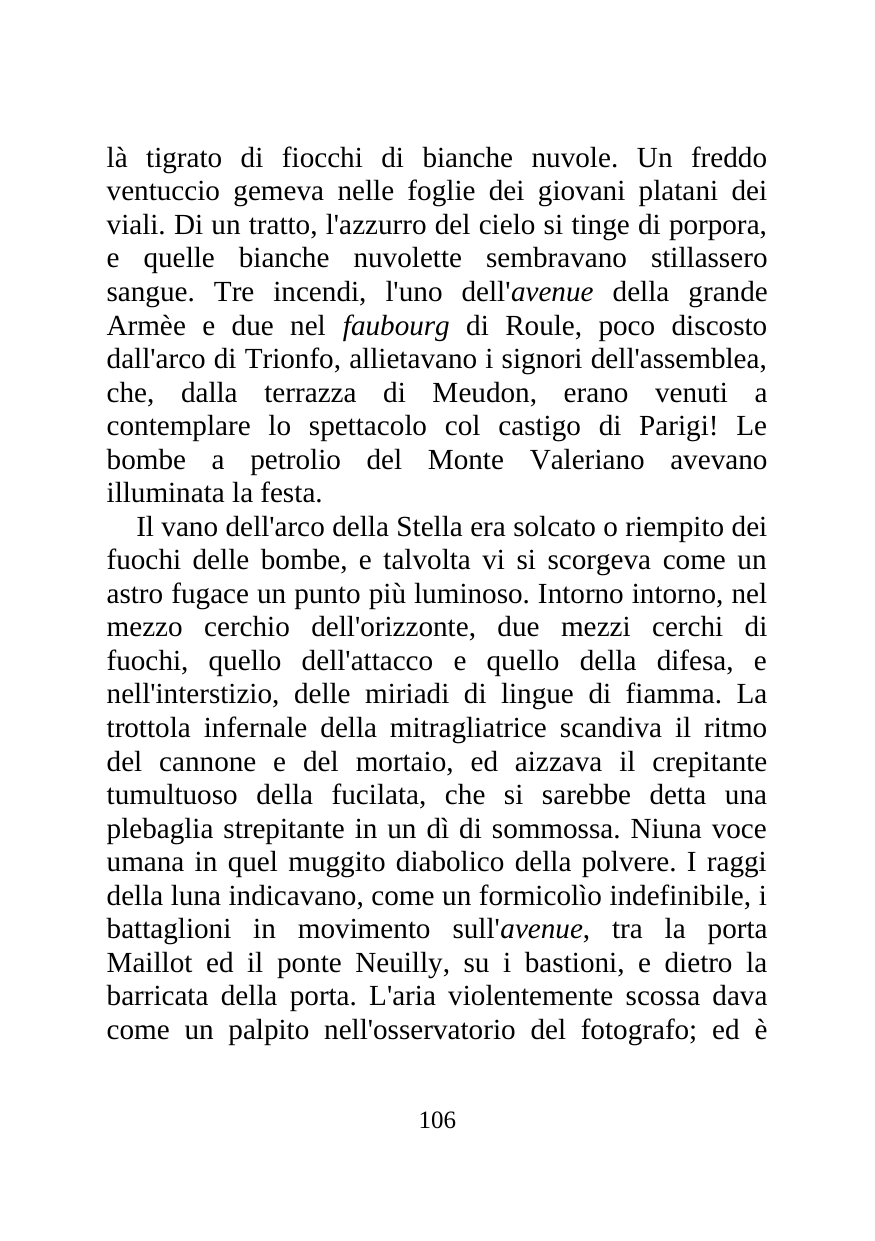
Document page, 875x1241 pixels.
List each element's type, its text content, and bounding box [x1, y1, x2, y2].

text là tigrato di fiocchi di bianche nuvole. Un freddo ventuccio gemeva nelle foglie dei giovani platani dei viali. Di un tratto, l'azzurro del cielo si tinge di porpora, e quelle bianche nuvolette sembravano stillassero sangue. Tre incendi, l'uno dell'avenue della grande Armèe e due nel faubourg di Roule, poco discosto dall'arco di Trionfo, allietavano i signori dell'assemblea, che, dalla terrazza di Meudon, erano venuti a contemplare lo spettacolo col castigo di Parigi! Le bombe a petrolio del Monte Valeriano avevano illuminata la festa. [106, 140, 768, 509]
text Il vano dell'arco della Stella era solcato o riempito dei fuochi delle bombe, e talvolta vi si scorgeva come un astro fugace un punto più luminoso. Intorno intorno, nel mezzo cerchio dell'orizzonte, due mezzi cerchi di fuochi, quello dell'attacco e quello della difesa, e nell'interstizio, delle miriadi di lingue di fiamma. La trottola infernale della mitragliatrice scandiva il ritmo del cannone e del mortaio, ed aizzava il crepitante tumultuoso della fucilata, che si sarebbe detta una plebaglia strepitante in un dì di sommossa. Niuna voce umana in quel muggito diabolico della polvere. I raggi della luna indicavano, come un formicolìo indefinibile, i battaglioni in movimento sull'avenue, tra la porta Maillot ed il ponte Neuilly, su i bastioni, e dietro la barricata della porta. L'aria violentemente scossa dava come un palpito nell'osservatorio del fotografo; ed è [106, 509, 768, 1046]
